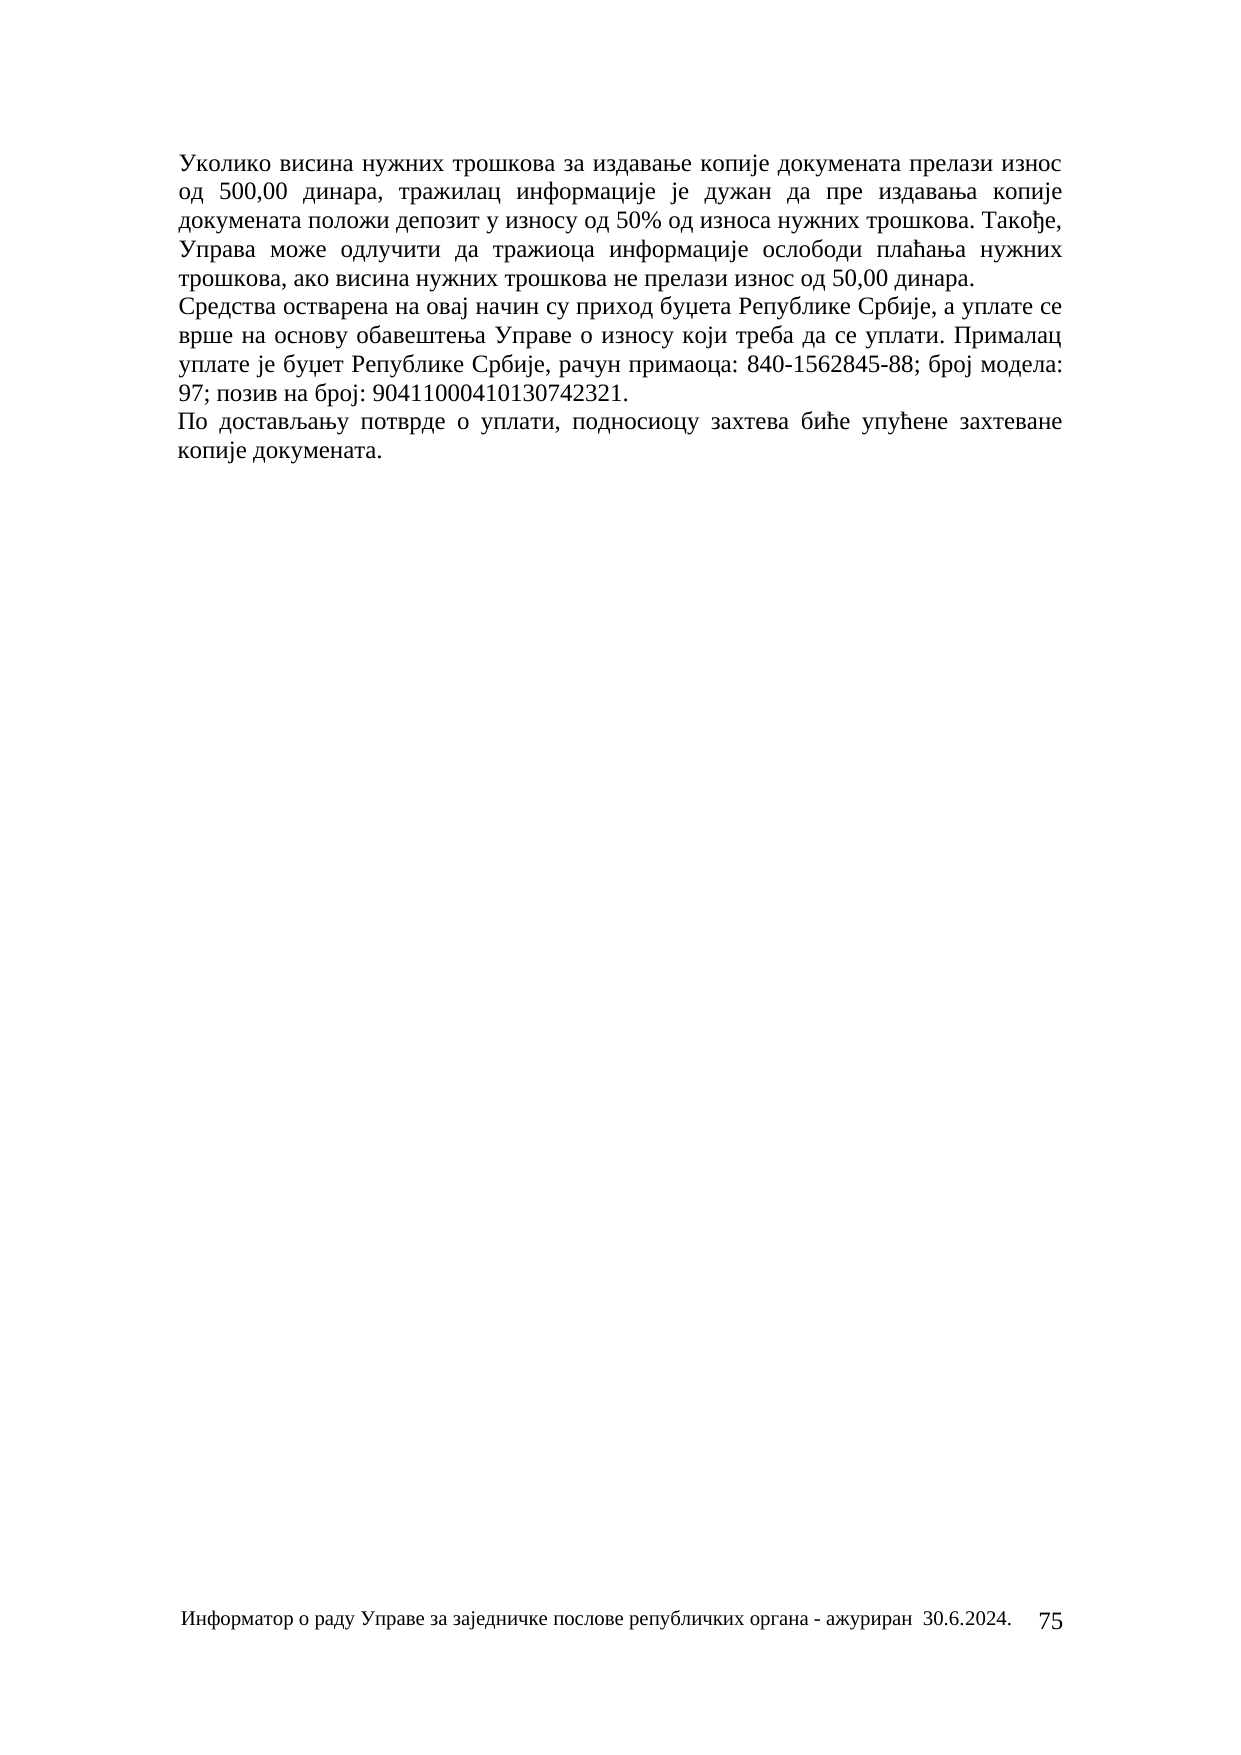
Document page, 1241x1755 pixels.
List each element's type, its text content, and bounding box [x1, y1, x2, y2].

text По достављању потврде о уплати, подносиоцу захтева биће упућене захтеване копије докумената. [177, 406, 1063, 464]
text Средства остварена на овај начин су приход буџета Републике Србије, а уплате се врше на основу обавештења Управе о износу који треба да се уплати. Прималац уплате је буџет Републике Србије, рачун примаоца: 840-1562845-88; број модела: 97; позив на број: 90411000410130742321. [178, 291, 1063, 406]
text Уколико висина нужних трошкова за издавање копије докумената прелази износ од 500,00 динара, тражилац информације је дужан да пре издавања копије докумената положи депозит у износу од 50% од износа нужних трошкова. Такође, Управа може одлучити да тражиоца информације ослободи плаћања нужних трошкова, ако висина нужних трошкова не прелази износ од 50,00 динара. [178, 148, 1063, 291]
